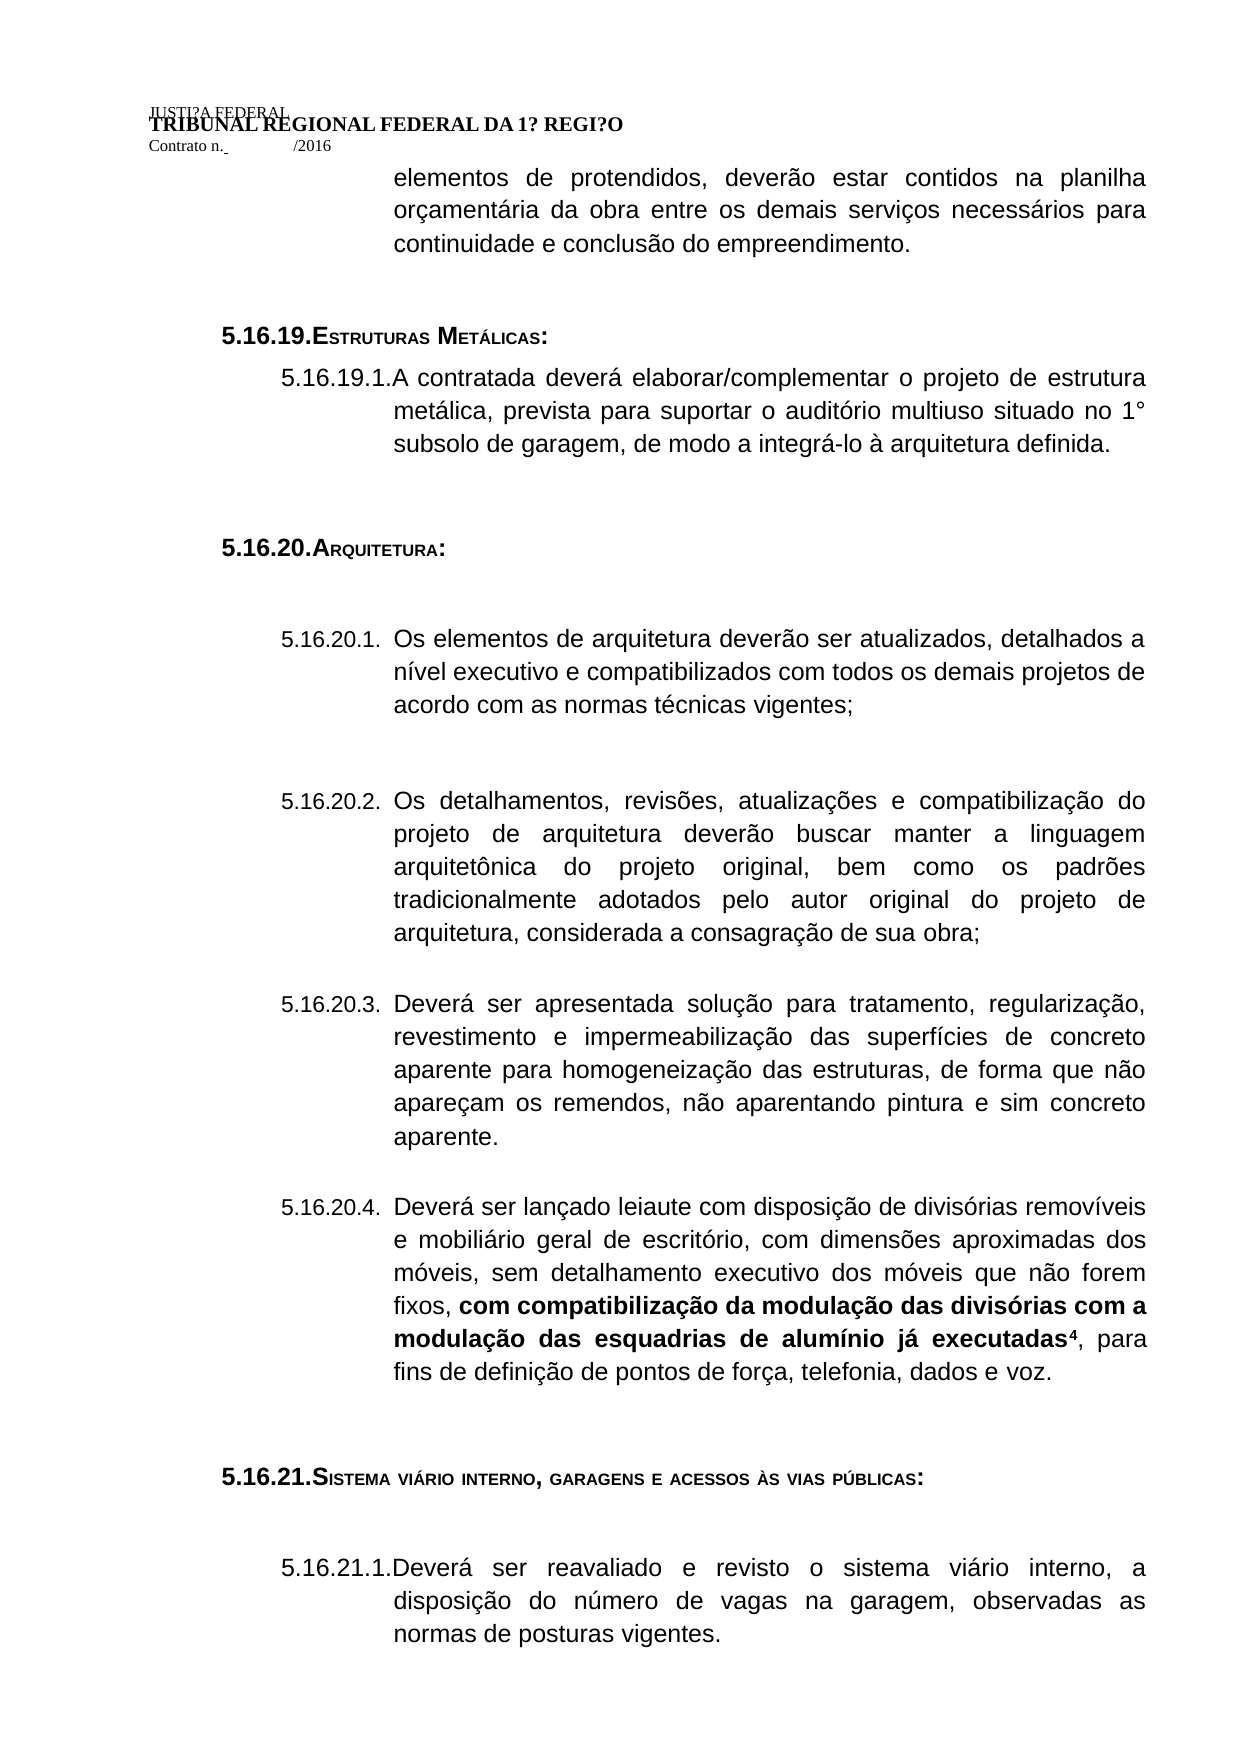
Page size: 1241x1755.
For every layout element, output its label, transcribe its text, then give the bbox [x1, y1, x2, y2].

list Deverá ser apresentada solução para tratamento, regularização, revestimento e impermeabilização das superfícies de concreto aparente para homogeneização das estruturas, de forma que não apareçam os remendos, não aparentando pintura e sim concreto aparente. [281, 989, 1147, 1150]
subtitle Sistema viário interno, garagens e acessos às vias públicas: [221, 1453, 1163, 1490]
list Os elementos de arquitetura deverão ser atualizados, detalhados a nível executivo e compatibilizados com todos os demais projetos de acordo com as normas técnicas vigentes; [281, 624, 1146, 719]
list Os detalhamentos, revisões, atualizações e compatibilização do projeto de arquitetura deverão buscar manter a linguagem arquitetônica do projeto original, bem como os padrões tradicionalmente adotados pelo autor original do projeto de arquitetura, considerada a consagração de sua obra; [281, 786, 1147, 947]
list Deverá ser lançado leiaute com disposição de divisórias removíveis e mobiliário geral de escritório, com dimensões aproximadas dos móveis, sem detalhamento executivo dos móveis que não forem fixos, com compatibilização da modulação das divisórias com a modulação das esquadrias de alumínio já executadas4, para fins de definição de pontos de força, telefonia, dados e voz. [281, 1192, 1147, 1386]
text elementos de protendidos, deverão estar contidos na planilha orçamentária da obra entre os demais serviços necessários para continuidade e conclusão do empreendimento. [281, 162, 1147, 257]
subtitle Estruturas Metálicas: [221, 313, 1163, 350]
text 5.16.19.1.A contratada deverá elaborar/complementar o projeto de estrutura metálica, prevista para suportar o auditório multiuso situado no 1° subsolo de garagem, de modo a integrá-lo à arquitetura definida. [281, 363, 1147, 457]
subtitle Arquitetura: [221, 524, 1163, 562]
text 5.16.21.1.Deverá ser reavaliado e revisto o sistema viário interno, a disposição do número de vagas na garagem, observadas as normas de posturas vigentes. [281, 1553, 1147, 1647]
